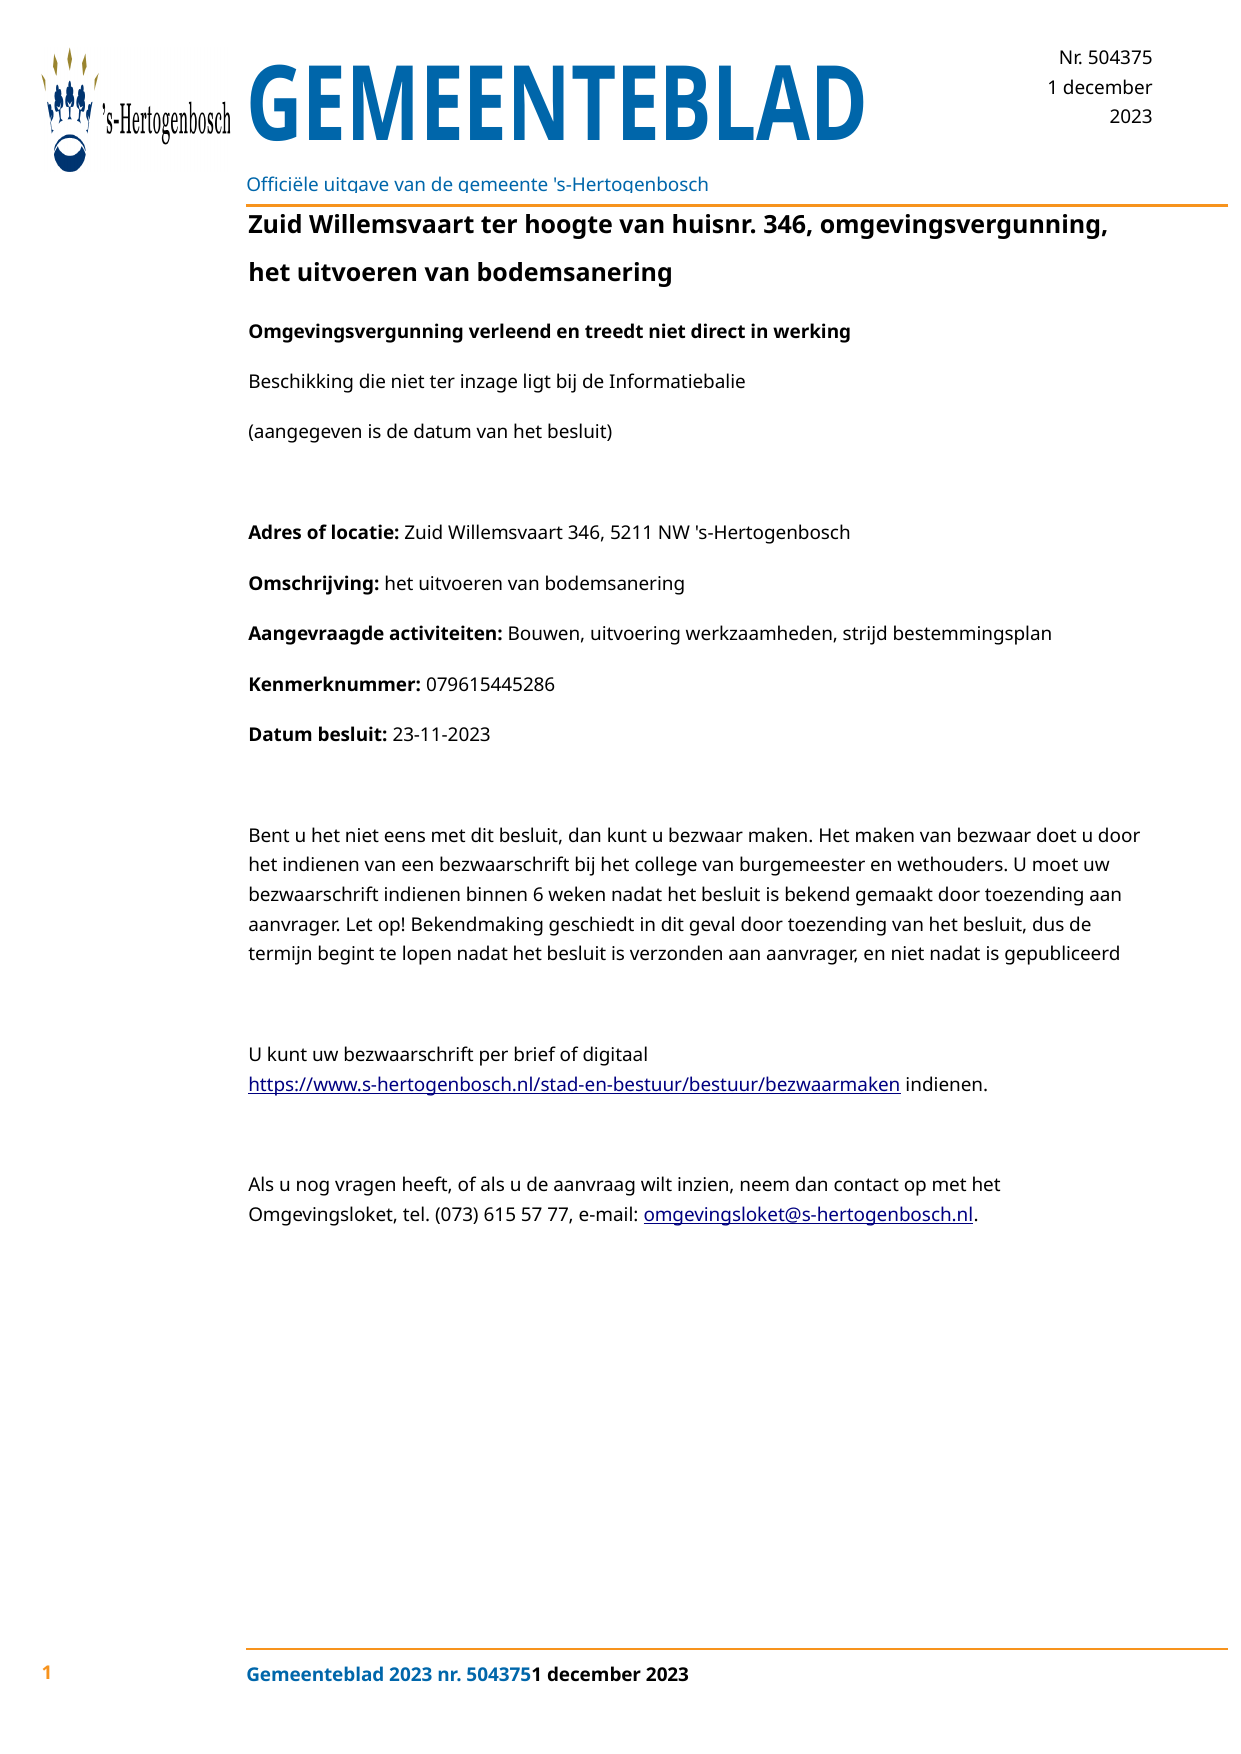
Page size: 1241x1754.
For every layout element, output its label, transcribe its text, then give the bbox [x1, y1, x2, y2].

text U kunt uw bezwaarschrift per brief of digitaal https://www.s-hertogenbosch.nl/stad-en-bestuur/bestuur/bezwaarmaken indienen. [248, 1041, 1152, 1097]
text Aangevraagde activiteiten: Bouwen, uitvoering werkzaamheden, strijd bestemmingsplan [248, 620, 1152, 646]
text Adres of locatie: Zuid Willemsvaart 346, 5211 NW 's-Hertogenbosch [248, 519, 1152, 545]
text Beschikking die niet ter inzage ligt bij de Informatiebalie [248, 368, 1152, 394]
text Kenmerknummer: 079615445286 [248, 671, 1152, 697]
text Zuid Willemsvaart ter hoogte van huisnr. 346, omgevingsvergunning, het uitvoeren van bodemsanering [248, 207, 1152, 288]
text Omschrijving: het uitvoeren van bodemsanering [248, 570, 1152, 596]
text (aangegeven is de datum van het besluit) [248, 419, 1152, 444]
text Datum besluit: 23-11-2023 [248, 721, 1152, 747]
text Bent u het niet eens met dit besluit, dan kunt u bezwaar maken. Het maken van bezwaar doet u door het indienen van een bezwaarschrift bij het college van burgemeester en wethouders. U moet uw bezwaarschrift indienen binnen 6 weken nadat het besluit is bekend gemaakt door toezending aan aanvrager. Let op! Bekendmaking geschiedt in dit geval door toezending van het besluit, dus de termijn begint te lopen nadat het besluit is verzonden aan aanvrager, en niet nadat is gepubliceerd [248, 822, 1152, 966]
text Als u nog vragen heeft, of als u de aanvraag wilt inzien, neem dan contact op met het Omgevingsloket, tel. (073) 615 57 77, e-mail: omgevingsloket@s-hertogenbosch.nl. [248, 1172, 1152, 1227]
picture [41, 47, 231, 172]
text Omgevingsvergunning verleend en treedt niet direct in werking [248, 318, 1152, 344]
